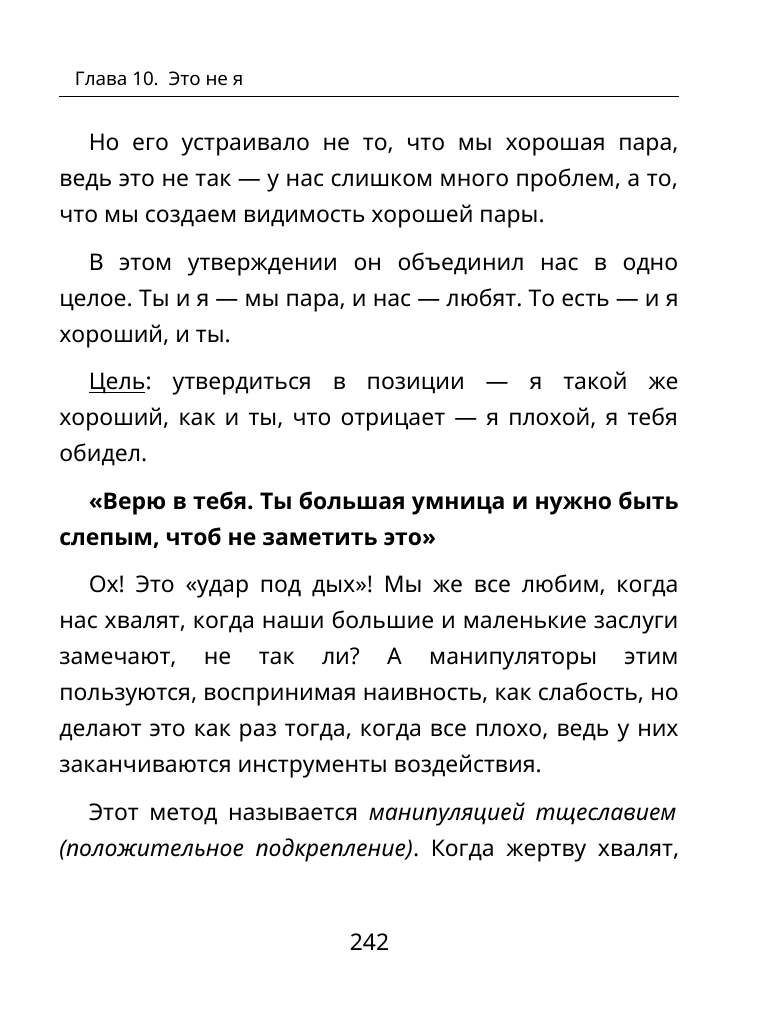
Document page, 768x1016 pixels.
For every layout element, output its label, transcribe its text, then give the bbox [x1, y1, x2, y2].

text Но его устраивало не то, что мы хорошая пара, ведь это не так — у нас слишком много проблем, а то, что мы создаем видимость хорошей пары. [59, 126, 679, 229]
text Этот метод называется манипуляцией тщеславием (положительное подкрепление). Когда жертву хвалят, [59, 796, 679, 863]
text Ох! Это «удар под дых»! Мы же все любим, когда нас хвалят, когда наши большие и маленькие заслуги замечают, не так ли? А манипуляторы этим пользуются, воспринимая наивность, как слабость, но делают это как раз тогда, когда все плохо, ведь у них заканчиваются инструменты воздействия. [59, 568, 679, 779]
text «Верю в тебя. Ты большая умница и нужно быть слепым, чтоб не заметить это» [59, 485, 679, 552]
text Цель: утвердиться в позиции — я такой же хороший, как и ты, что отрицает — я плохой, я тебя обидел. [59, 365, 679, 468]
text В этом утверждении он объединил нас в одно целое. Ты и я — мы пара, и нас — любят. То есть — и я хороший, и ты. [59, 246, 679, 349]
